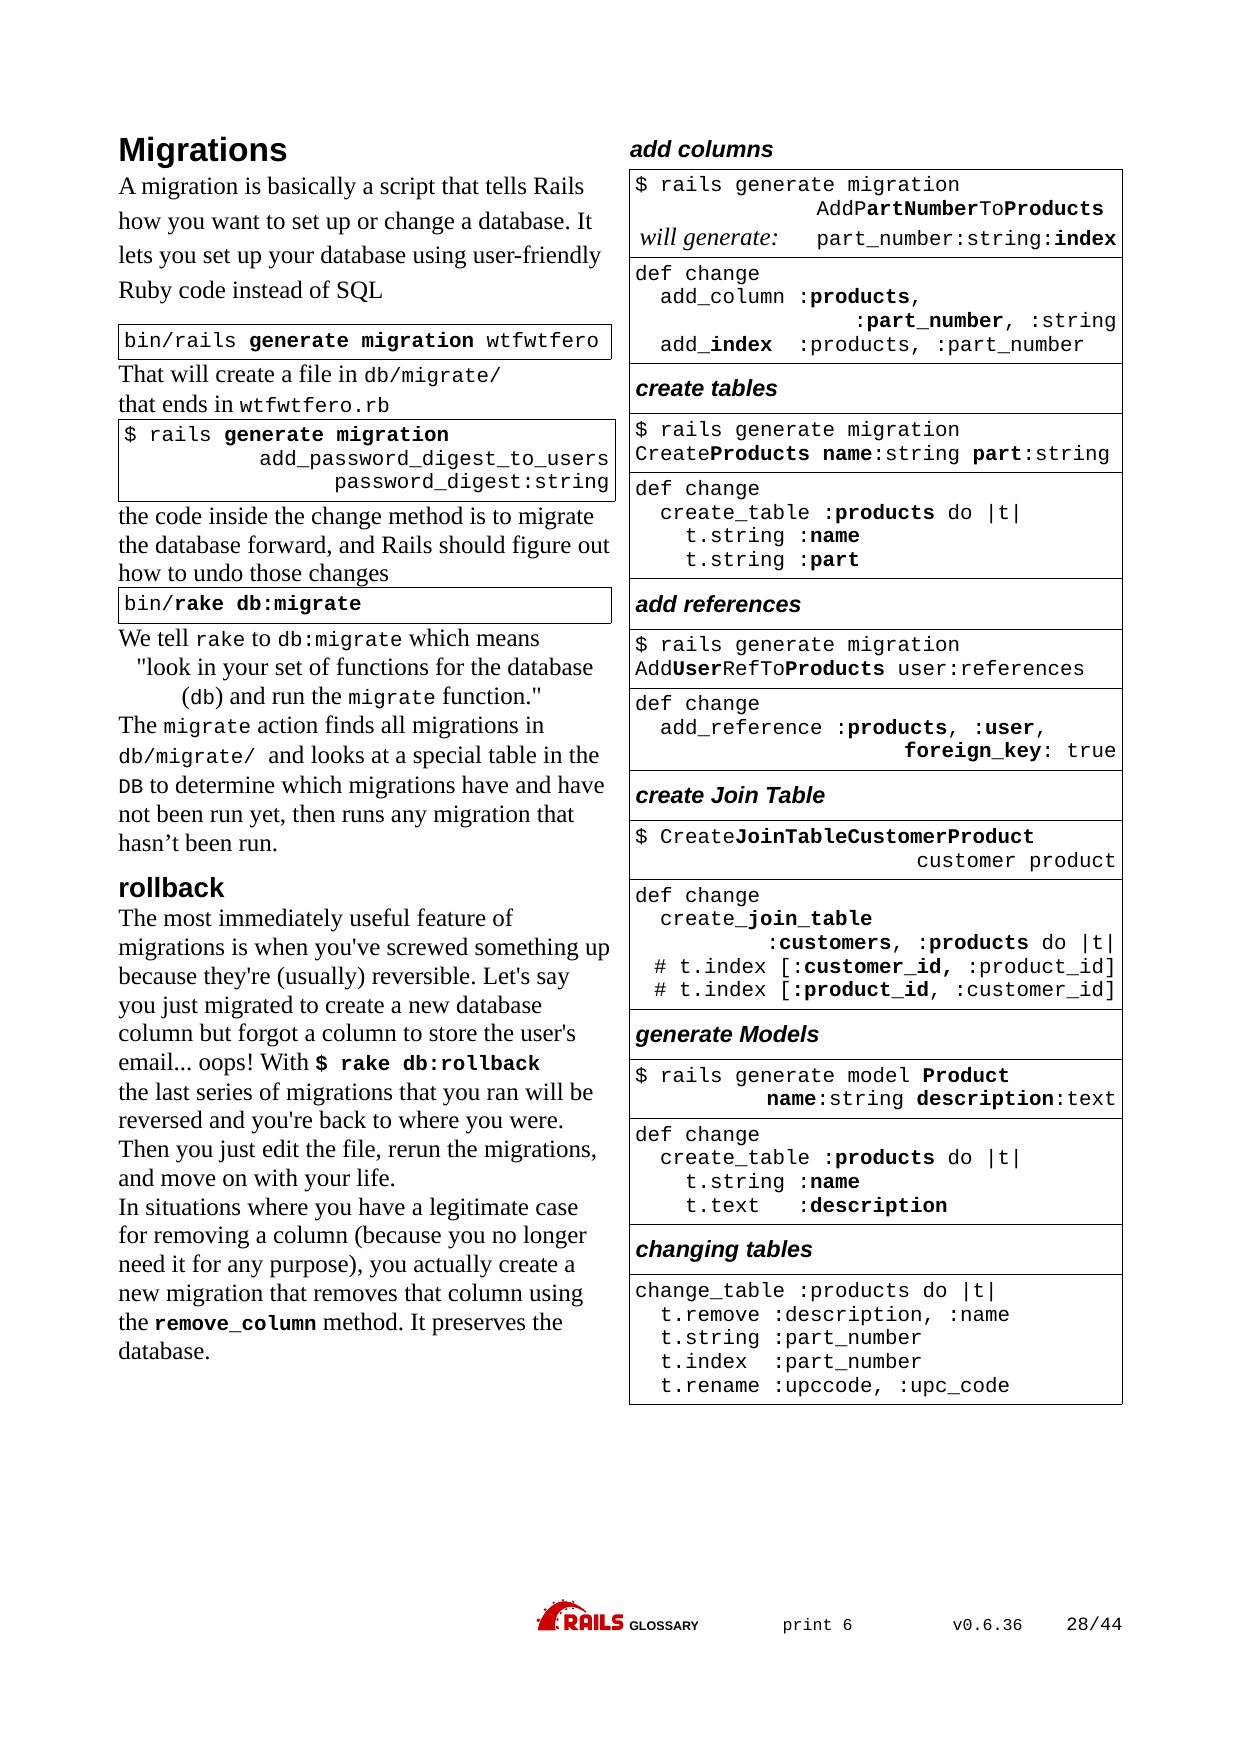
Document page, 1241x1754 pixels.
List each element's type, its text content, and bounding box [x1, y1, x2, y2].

text A migration is basically a script that tells Rails how you want to set up or change a database. It lets you set up your database using user-friendly Ruby code instead of SQL [118, 171, 611, 304]
text That will create a file in db/migrate/ [118, 360, 611, 389]
table_cell change_table :products do |t| t.remove :description, :name t.string :part_number t.index :part_number t.rename :upccode, :upc_code [630, 1275, 1122, 1404]
table_header $ rails generate migration add_password_digest_to_users password_digest:string [119, 420, 615, 501]
table_cell def change create_table :products do |t| t.string :name t.string :part [630, 473, 1122, 578]
table_header $ rails generate migration AddPartNumberToProducts will generate: part_number:string:index [630, 170, 1122, 257]
table_cell generate Models [630, 1010, 1122, 1059]
text "look in your set of functions for the database (db) and run the migrate function." [118, 652, 611, 711]
subtitle Migrations [118, 130, 611, 168]
subtitle add columns [630, 136, 1122, 163]
table_cell create Join Table [630, 771, 1122, 820]
text that ends in wtfwtfero.rb [118, 389, 611, 418]
text the code inside the change method is to migrate the database forward, and Rails should figure out how to undo those changes [118, 502, 611, 587]
text We tell rake to db:migrate which means [118, 624, 611, 652]
table_header bin/rails generate migration wtfwtfero [119, 325, 611, 359]
table_cell $ rails generate migration CreateProducts name:string part:string [630, 414, 1122, 472]
text The migrate action finds all migrations in db/migrate/ and looks at a special table in the DB to determine which migrations have and have not been run yet, then runs any migration that hasn’t been run. [118, 711, 611, 857]
table_cell def change add_column :products, :part_number, :string add_index :products, :part_number [630, 258, 1122, 363]
table_header bin/rake db:migrate [119, 588, 611, 622]
subtitle rollback [118, 872, 611, 903]
table_cell add references [630, 579, 1122, 628]
table_cell $ rails generate model Product name:string description:text [630, 1060, 1122, 1118]
text the last series of migrations that you ran will be reversed and you're back to where you were. Then you just edit the file, rerun the migrations, and move on with your life. [118, 1077, 611, 1192]
table_cell def change create_table :products do |t| t.string :name t.text :description [630, 1119, 1122, 1224]
text The most immediately useful feature of migrations is when you've screwed something up because they're (usually) reversible. Let's say you just migrated to create a new database column but forgot a column to store the user's email... oops! With $ rake db:rollback [118, 903, 611, 1077]
text In situations where you have a legitimate case for removing a column (because you no longer need it for any purpose), you actually create a new migration that removes that column using the remove_column method. It preserves the database. [118, 1192, 611, 1365]
table_cell create tables [630, 364, 1122, 413]
table_cell changing tables [630, 1225, 1122, 1274]
table_cell $ CreateJoinTableCustomerProduct customer product [630, 821, 1122, 879]
table_cell $ rails generate migration AddUserRefToProducts user:references [630, 630, 1122, 687]
table_cell def change create_join_table :customers, :products do |t| # t.index [:customer_id, :product_id] # t.index [:product_id, :customer_id] [630, 880, 1122, 1009]
table_cell def change add_reference :products, :user, foreign_key: true [630, 689, 1122, 770]
